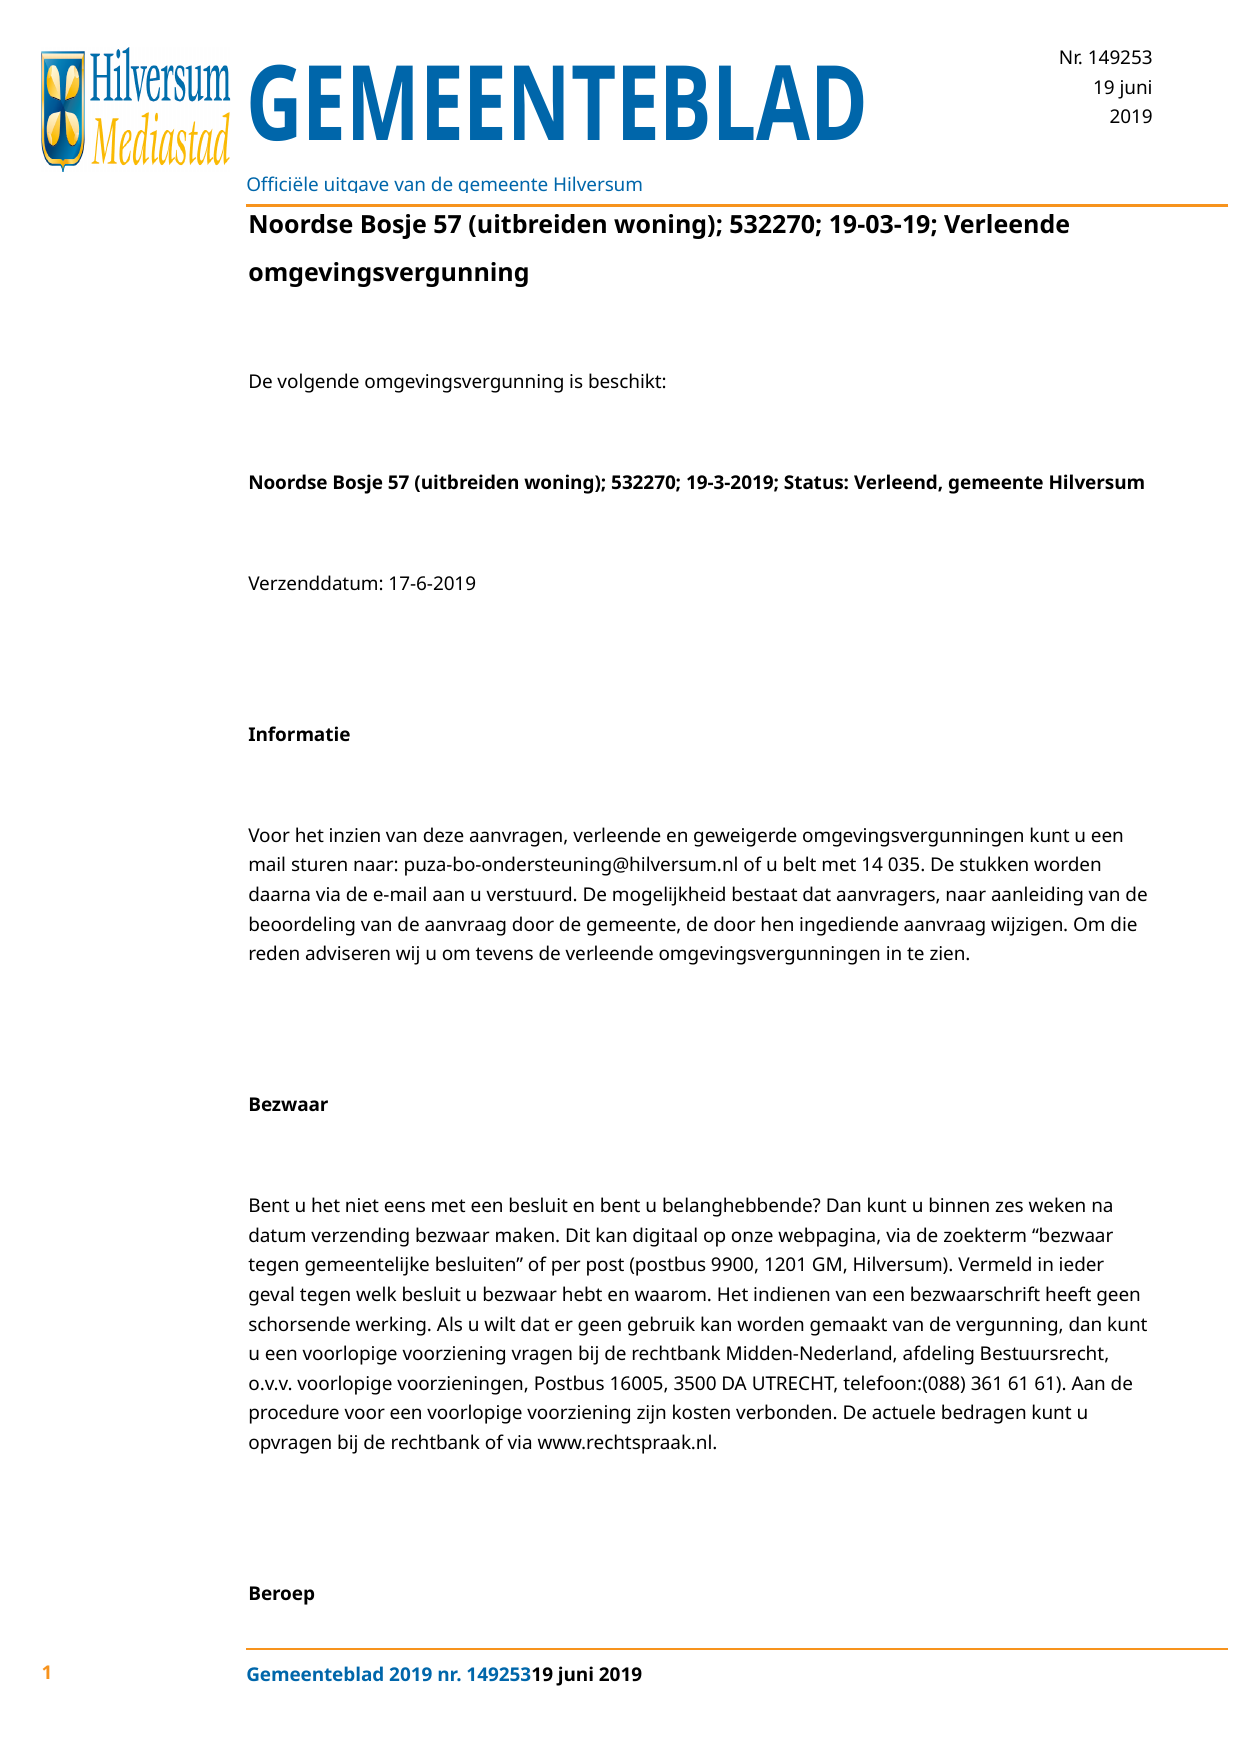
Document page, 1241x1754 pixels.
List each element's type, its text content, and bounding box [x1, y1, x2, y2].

text Beroep [248, 1580, 1152, 1606]
text Noordse Bosje 57 (uitbreiden woning); 532270; 19-3-2019; Status: Verleend, gemeente Hilversum [248, 469, 1152, 495]
text Informatie [248, 721, 1152, 747]
picture [41, 47, 231, 172]
text Bent u het niet eens met een besluit en bent u belanghebbende? Dan kunt u binnen zes weken na datum verzending bezwaar maken. Dit kan digitaal op onze webpagina, via de zoekterm “bezwaar tegen gemeentelijke besluiten” of per post (postbus 9900, 1201 GM, Hilversum). Vermeld in ieder geval tegen welk besluit u bezwaar hebt en waarom. Het indienen van een bezwaarschrift heeft geen schorsende werking. Als u wilt dat er geen gebruik kan worden gemaakt van de vergunning, dan kunt u een voorlopige voorziening vragen bij de rechtbank Midden-Nederland, afdeling Bestuursrecht, o.v.v. voorlopige voorzieningen, Postbus 16005, 3500 DA UTRECHT, telefoon:(088) 361 61 61). Aan de procedure voor een voorlopige voorziening zijn kosten verbonden. De actuele bedragen kunt u opvragen bij de rechtbank of via www.rechtspraak.nl. [248, 1192, 1152, 1455]
text Bezwaar [248, 1092, 1152, 1117]
text De volgende omgevingsvergunning is beschikt: [248, 368, 1152, 394]
text Noordse Bosje 57 (uitbreiden woning); 532270; 19-03-19; Verleende omgevingsvergunning [248, 207, 1152, 288]
text Voor het inzien van deze aanvragen, verleende en geweigerde omgevingsvergunningen kunt u een mail sturen naar: puza-bo-ondersteuning@hilversum.nl of u belt met 14 035. De stukken worden daarna via de e-mail aan u verstuurd. De mogelijkheid bestaat dat aanvragers, naar aanleiding van de beoordeling van de aanvraag door de gemeente, de door hen ingediende aanvraag wijzigen. Om die reden adviseren wij u om tevens de verleende omgevingsvergunningen in te zien. [248, 822, 1152, 966]
text Verzenddatum: 17-6-2019 [248, 570, 1152, 596]
